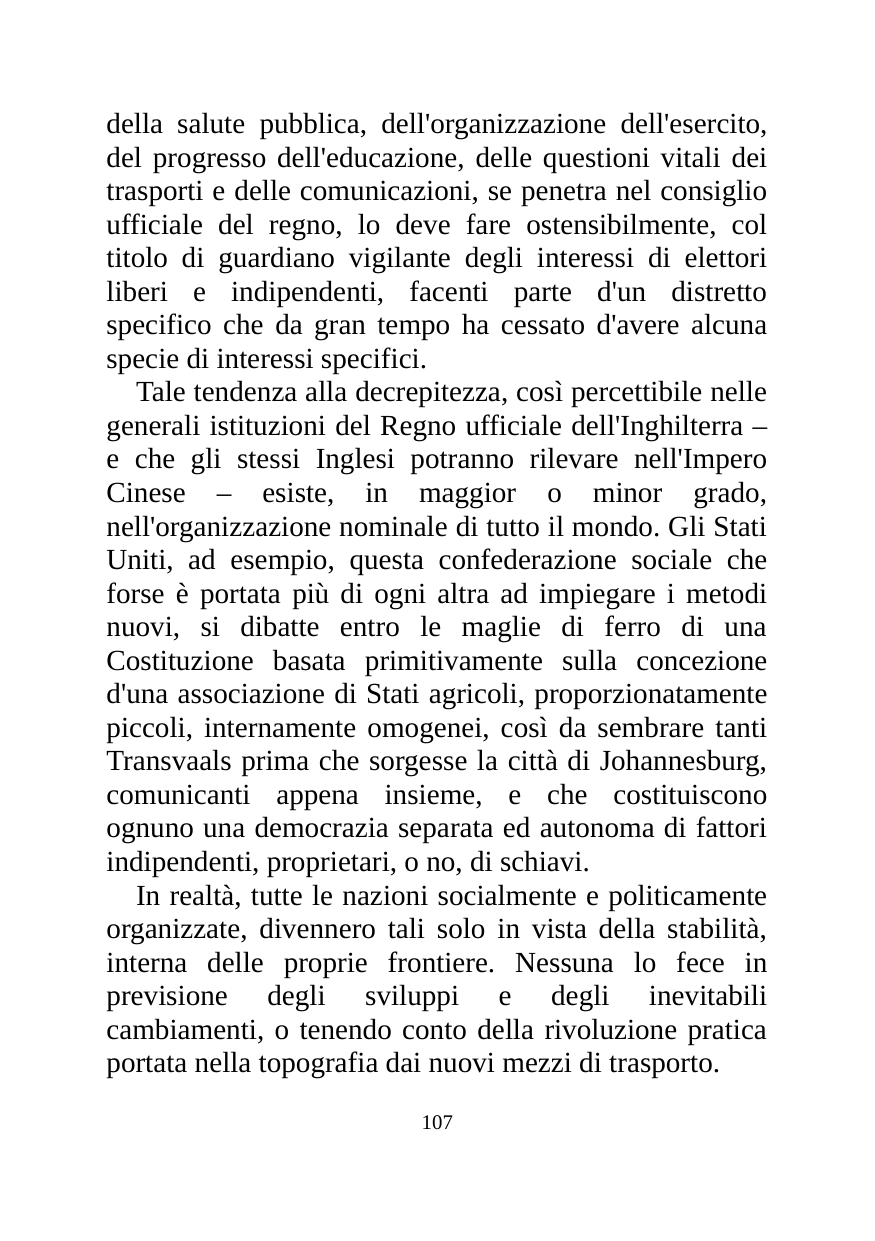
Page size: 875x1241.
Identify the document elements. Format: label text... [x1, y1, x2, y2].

text Tale tendenza alla decrepitezza, così percettibile nelle generali istituzioni del Regno ufficiale dell'Inghilterra – e che gli stessi Inglesi potranno rilevare nell'Impero Cinese – esiste, in maggior o minor grado, nell'organizzazione nominale di tutto il mondo. Gli Stati Uniti, ad esempio, questa confederazione sociale che forse è portata più di ogni altra ad impiegare i metodi nuovi, si dibatte entro le maglie di ferro di una Costituzione basata primitivamente sulla concezione d'una associazione di Stati agricoli, proporzionatamente piccoli, internamente omogenei, così da sembrare tanti Transvaals prima che sorgesse la città di Johannesburg, comunicanti appena insieme, e che costituiscono ognuno una democrazia separata ed autonoma di fattori indipendenti, proprietari, o no, di schiavi. [106, 374, 768, 878]
text In realtà, tutte le nazioni socialmente e politicamente organizzate, divennero tali solo in vista della stabilità, interna delle proprie frontiere. Nessuna lo fece in previsione degli sviluppi e degli inevitabili cambiamenti, o tenendo conto della rivoluzione pratica portata nella topografia dai nuovi mezzi di trasporto. [106, 878, 768, 1079]
text della salute pubblica, dell'organizzazione dell'esercito, del progresso dell'educazione, delle questioni vitali dei trasporti e delle comunicazioni, se penetra nel consiglio ufficiale del regno, lo deve fare ostensibilmente, col titolo di guardiano vigilante degli interessi di elettori liberi e indipendenti, facenti parte d'un distretto specifico che da gran tempo ha cessato d'avere alcuna specie di interessi specifici. [106, 106, 768, 374]
